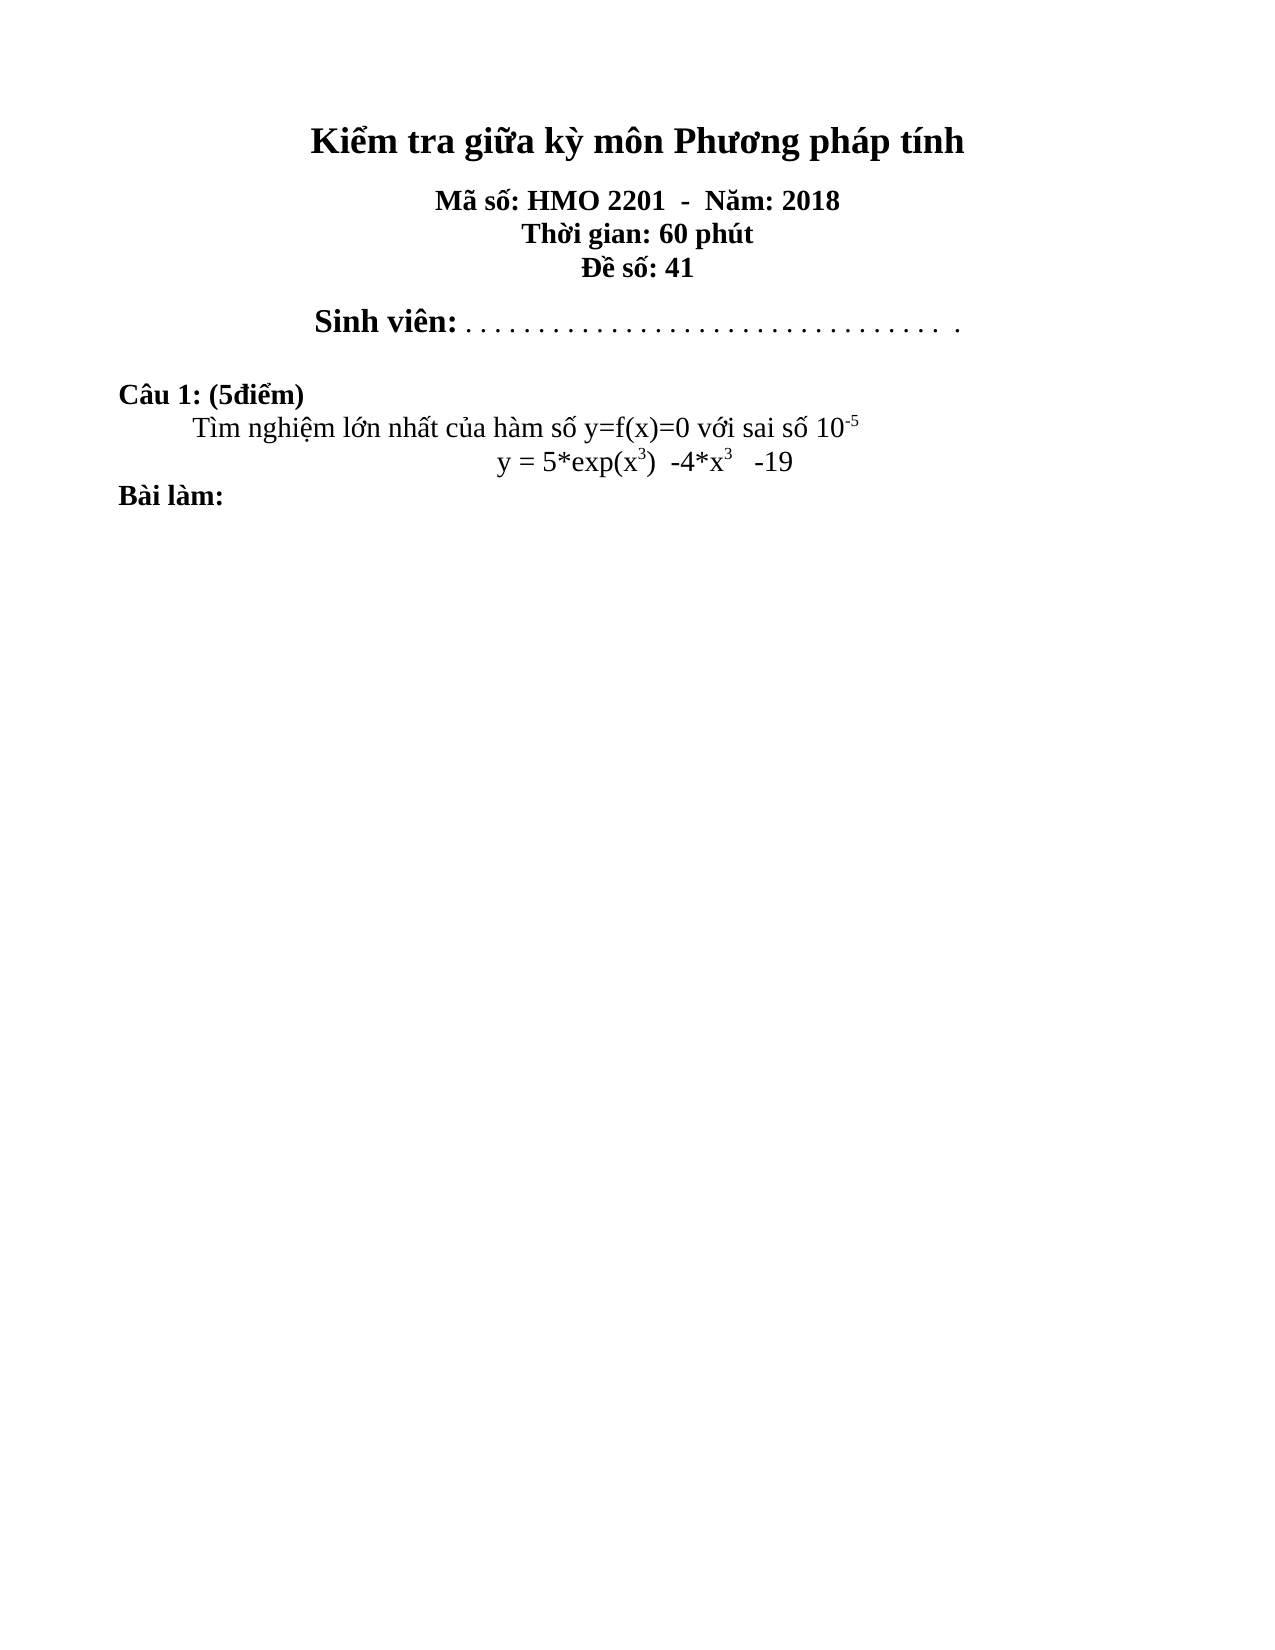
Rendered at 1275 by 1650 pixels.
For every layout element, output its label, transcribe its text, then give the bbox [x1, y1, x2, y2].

text Đề số: 41 [118, 250, 1157, 283]
text Thời gian: 60 phút [118, 216, 1157, 250]
text Sinh viên: . . . . . . . . . . . . . . . . . . . . . . . . . . . . . . . . . . [118, 301, 1157, 340]
text Tìm nghiệm lớn nhất của hàm số y=f(x)=0 với sai số 10-5 [118, 411, 1157, 444]
text Mã số: HMO 2201 - Năm: 2018 [118, 183, 1157, 216]
text y = 5*exp(x3) -4*x3 -19 [118, 444, 1157, 478]
text Bài làm: [118, 478, 1157, 511]
text Câu 1: (5điểm) [118, 377, 1157, 411]
text Kiểm tra giữa kỳ môn Phương pháp tính [118, 118, 1157, 161]
